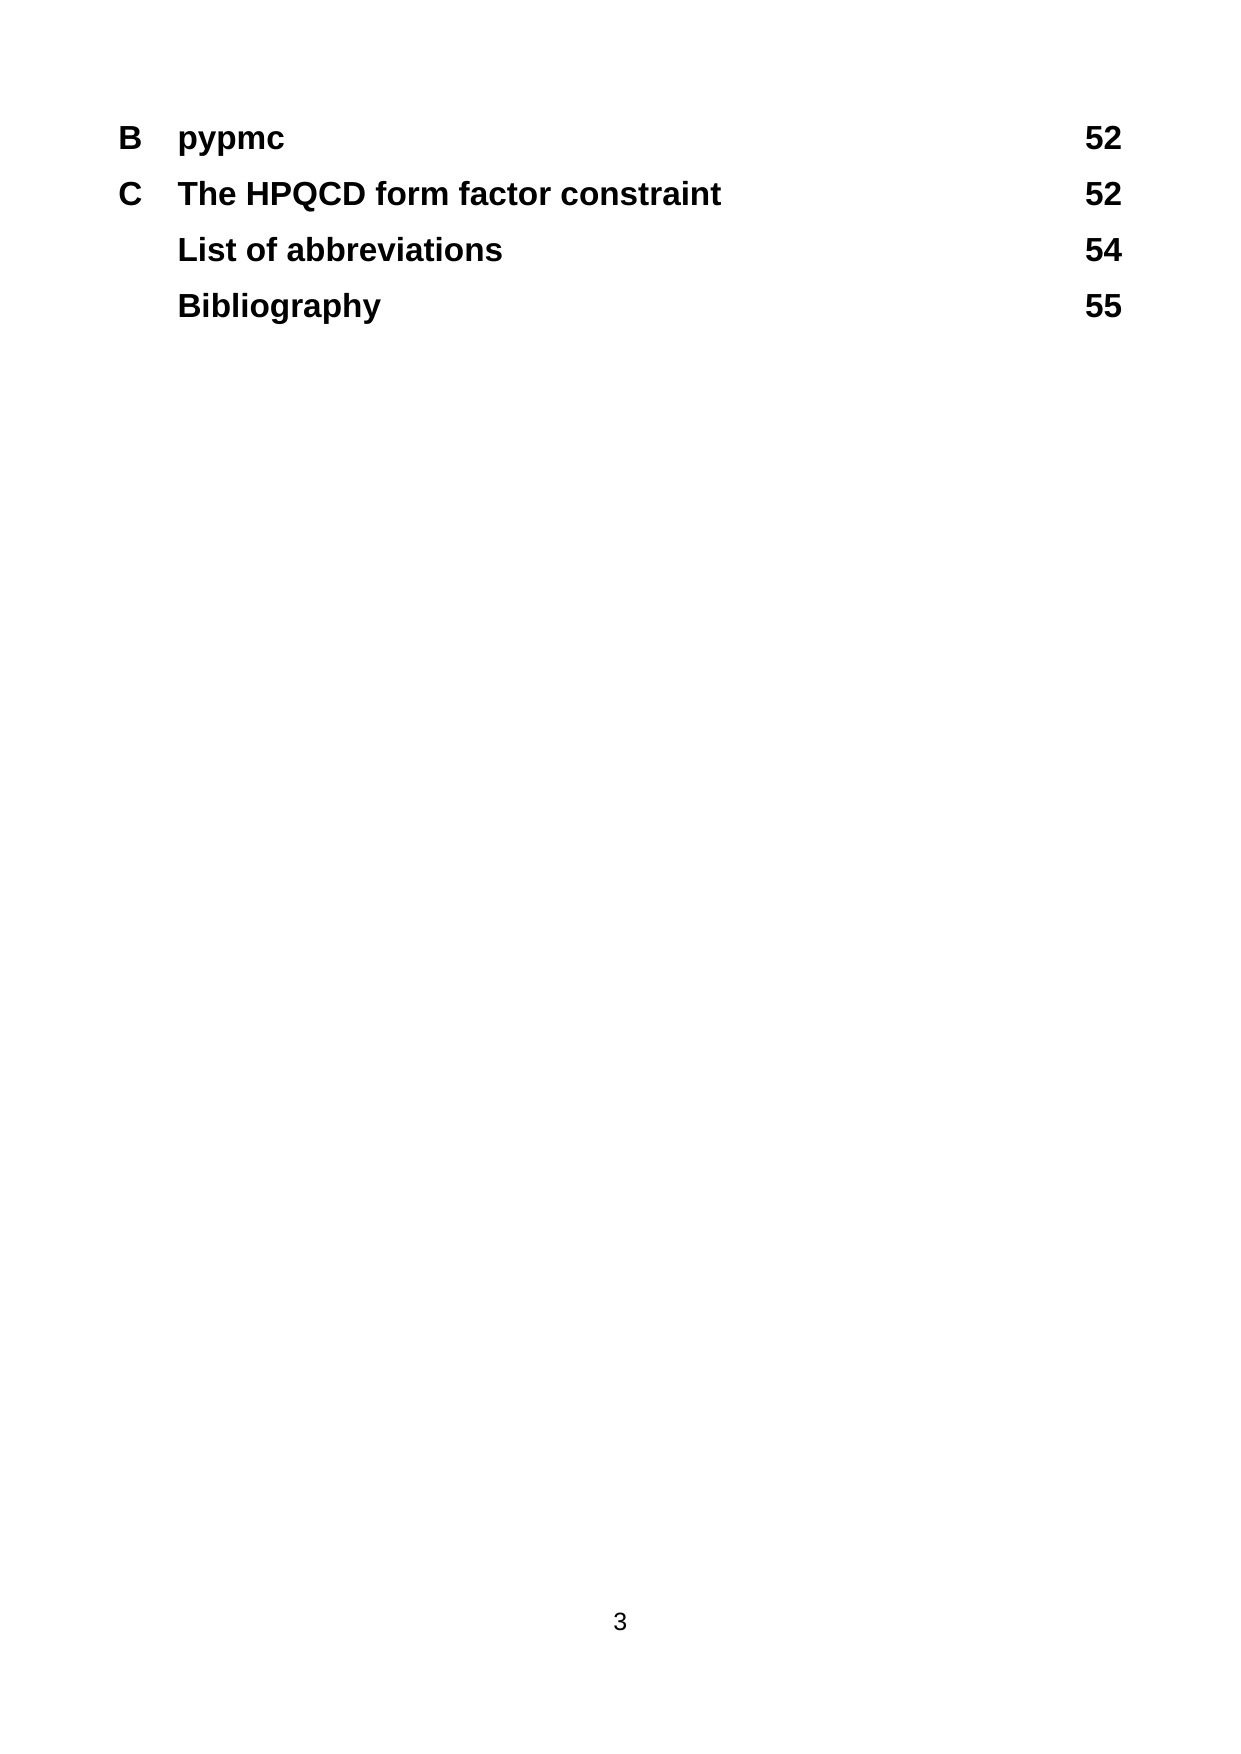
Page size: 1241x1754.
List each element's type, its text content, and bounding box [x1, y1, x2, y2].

text C The HPQCD form factor constraint 52 [118, 174, 1122, 213]
text B pypmc 52 [118, 118, 1122, 157]
text List of abbreviations 54 [118, 230, 1122, 269]
text Bibliography 55 [118, 287, 1122, 325]
